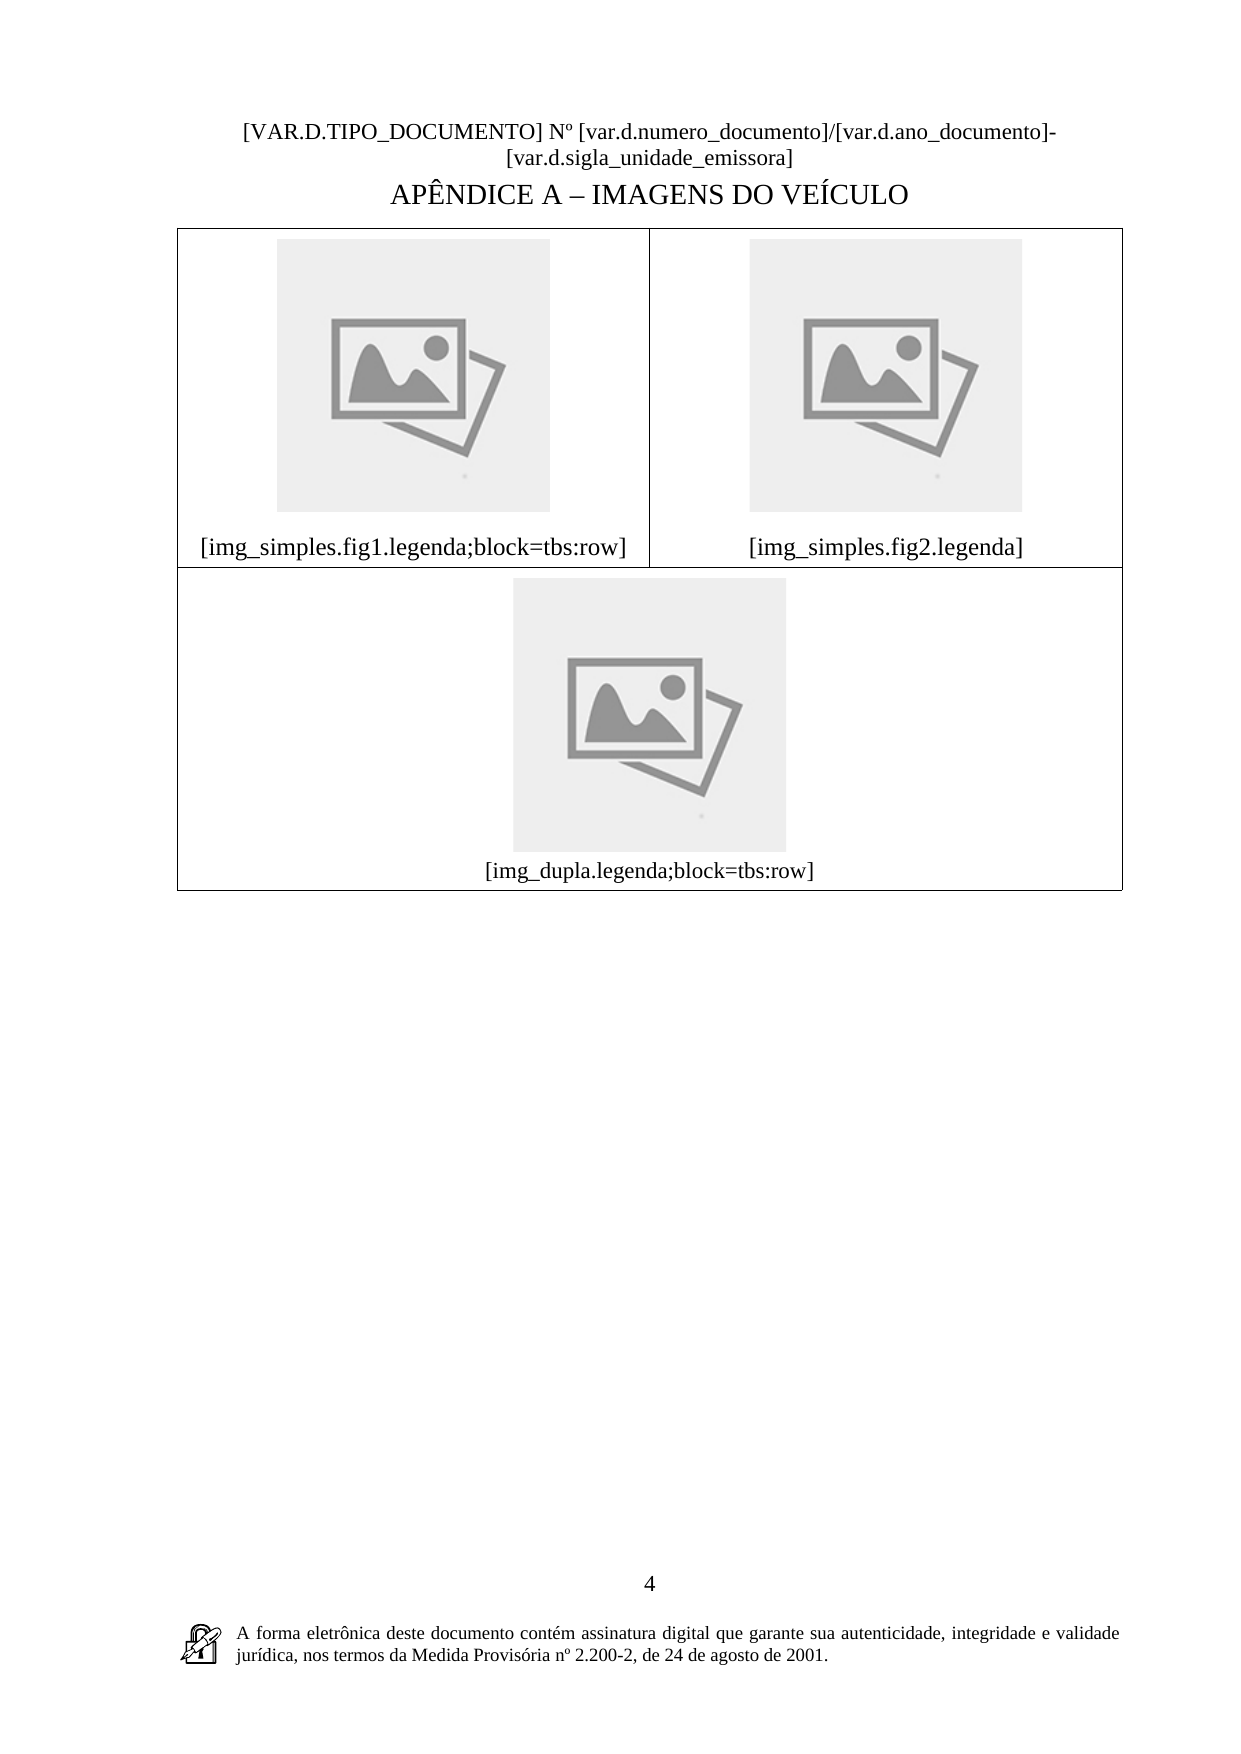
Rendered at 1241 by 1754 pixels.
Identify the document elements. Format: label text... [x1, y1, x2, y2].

table_header [img_simples.fig2.legenda] [650, 229, 1122, 567]
text APÊNDICE A – Imagens do veículo [177, 177, 1122, 211]
picture [749, 239, 1023, 512]
table_header [img_dupla.legenda;block=tbs:row] [178, 568, 1122, 890]
picture [277, 239, 550, 512]
picture [513, 578, 787, 852]
table_header [img_simples.fig1.legenda;block=tbs:row] [178, 229, 649, 567]
